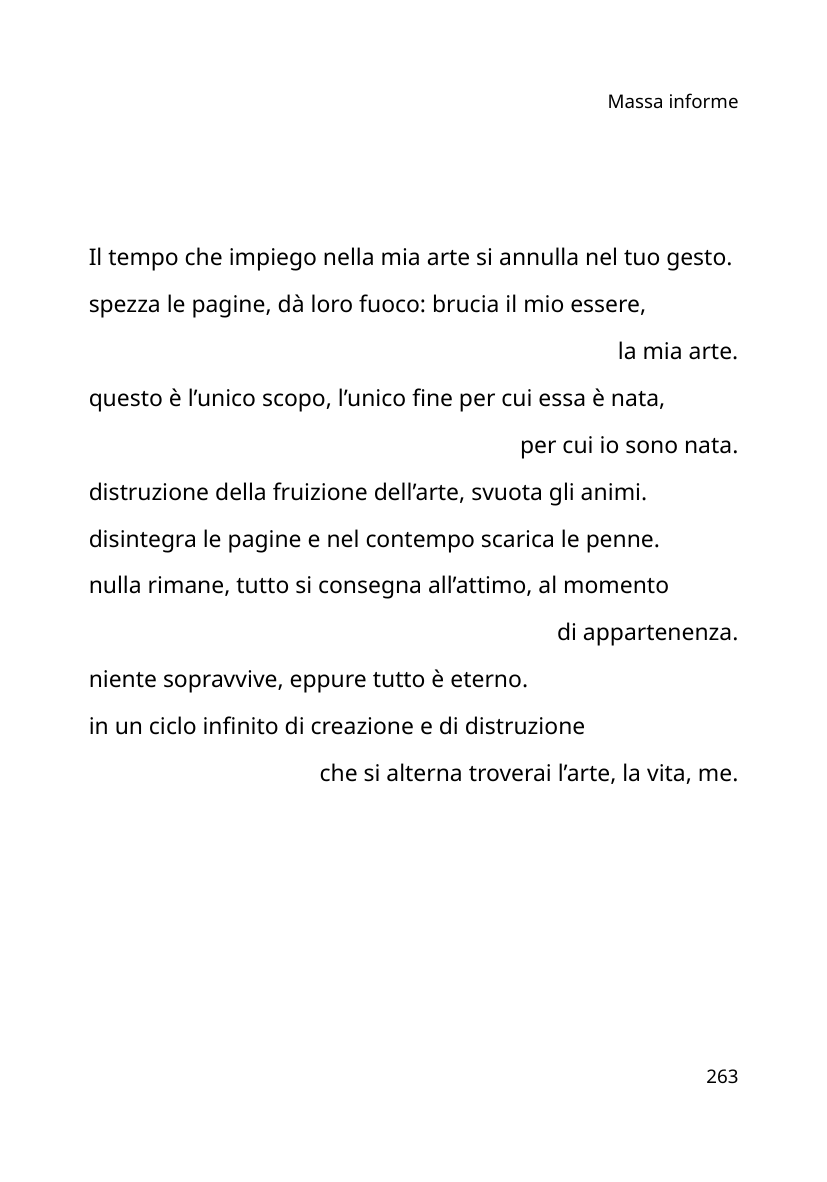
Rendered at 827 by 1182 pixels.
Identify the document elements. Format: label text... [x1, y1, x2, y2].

text disintegra le pagine e nel contempo scarica le penne. [88, 522, 738, 554]
text in un ciclo infinito di creazione e di distruzione [88, 710, 738, 741]
text nulla rimane, tutto si consegna all’attimo, al momento [88, 569, 738, 601]
text per cui io sono nata. [88, 429, 738, 460]
text questo è l’unico scopo, l’unico fine per cui essa è nata, [88, 382, 738, 413]
text di appartenenza. [88, 616, 738, 647]
text la mia arte. [88, 335, 738, 366]
text che si alterna troverai l’arte, la vita, me. [88, 757, 738, 788]
text distruzione della fruizione dell’arte, svuota gli animi. [88, 476, 738, 507]
text spezza le pagine, dà loro fuoco: brucia il mio essere, [88, 288, 738, 319]
text Il tempo che impiego nella mia arte si annulla nel tuo gesto. [88, 241, 738, 272]
text niente sopravvive, eppure tutto è eterno. [88, 663, 738, 694]
